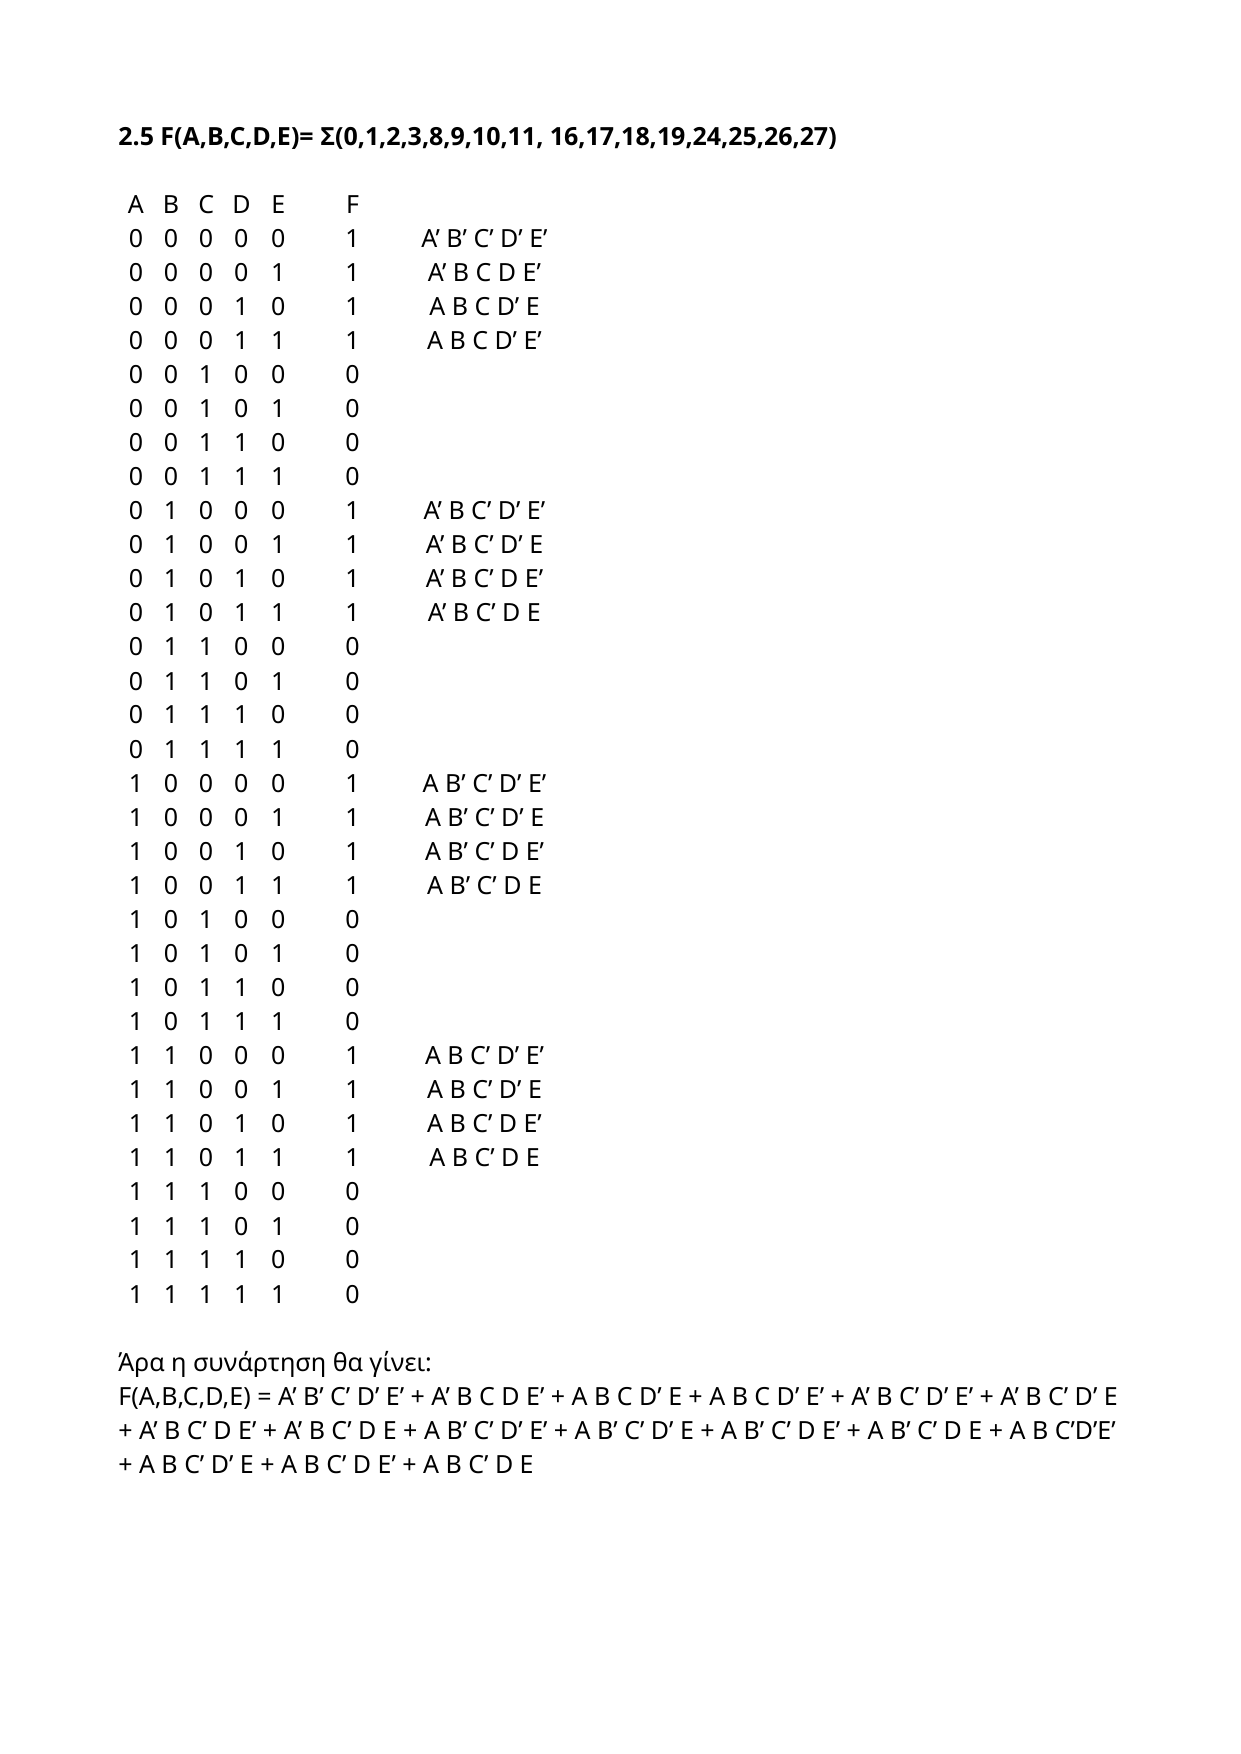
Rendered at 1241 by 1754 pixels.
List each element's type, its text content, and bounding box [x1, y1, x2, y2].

table_cell A’ B C D E’ [407, 254, 561, 288]
table_cell 0 [224, 799, 259, 833]
table_cell 0 [153, 323, 188, 357]
table_cell 1 [224, 425, 259, 459]
text 2.5 F(A,B,C,D,E)= Σ(0,1,2,3,8,9,10,11, 16,17,18,19,24,25,26,27) [118, 118, 1122, 152]
table_cell 0 [153, 459, 188, 493]
table_cell 0 [153, 799, 188, 833]
table_cell 1 [259, 799, 297, 833]
table_cell 1 [297, 765, 407, 799]
table_cell 0 [224, 1038, 259, 1072]
table_cell 1 [224, 970, 259, 1004]
table_cell 0 [153, 868, 188, 902]
table_cell 1 [259, 1140, 297, 1174]
table_cell 1 [118, 1276, 153, 1310]
table_cell 1 [259, 323, 297, 357]
table_cell 0 [259, 561, 297, 595]
table_cell 0 [188, 220, 223, 254]
table_cell 0 [224, 220, 259, 254]
table_cell 0 [188, 595, 223, 629]
table_cell [407, 1174, 561, 1208]
table_cell [407, 936, 561, 970]
table_cell 1 [259, 1004, 297, 1038]
table_cell 0 [297, 425, 407, 459]
table_cell 1 [259, 868, 297, 902]
table_cell 0 [297, 1276, 407, 1310]
table_cell A B C D’ E’ [407, 323, 561, 357]
table_cell 1 [297, 561, 407, 595]
table_cell 0 [224, 629, 259, 663]
table_cell 1 [224, 323, 259, 357]
table_cell 1 [118, 970, 153, 1004]
table_cell 0 [118, 357, 153, 391]
table_cell 0 [224, 765, 259, 799]
table_cell 1 [188, 1242, 223, 1276]
table_cell 1 [188, 391, 223, 425]
table_header D [224, 186, 259, 220]
table_cell 1 [153, 697, 188, 731]
table_cell 1 [259, 663, 297, 697]
table_cell 0 [297, 357, 407, 391]
table_cell 0 [118, 289, 153, 322]
table_cell 1 [259, 254, 297, 288]
table_cell 0 [188, 765, 223, 799]
table_cell 1 [188, 697, 223, 731]
table_cell 0 [118, 425, 153, 459]
table_cell A’ B C’ D’ E’ [407, 493, 561, 527]
table_cell 0 [224, 527, 259, 561]
table_cell 0 [188, 868, 223, 902]
table_cell [407, 629, 561, 663]
table_cell 1 [297, 595, 407, 629]
table_cell 1 [153, 595, 188, 629]
table_cell 1 [153, 1072, 188, 1106]
table_cell 1 [118, 868, 153, 902]
table_cell 0 [297, 629, 407, 663]
table_cell 1 [153, 731, 188, 765]
table_cell [407, 731, 561, 765]
table_cell 1 [153, 1174, 188, 1208]
table_cell 1 [224, 1276, 259, 1310]
table_cell 1 [297, 1106, 407, 1140]
table_cell 1 [118, 1038, 153, 1072]
table_cell 1 [153, 629, 188, 663]
table_cell 0 [297, 902, 407, 936]
table_cell 1 [188, 970, 223, 1004]
table_cell 1 [153, 1140, 188, 1174]
table_cell 0 [153, 970, 188, 1004]
table_cell 1 [153, 1038, 188, 1072]
table_cell [407, 1004, 561, 1038]
table_cell 0 [224, 1174, 259, 1208]
table_cell 1 [297, 1140, 407, 1174]
table_header F [297, 186, 407, 220]
table_cell 1 [224, 697, 259, 731]
table_cell A B C’ D’ E [407, 1072, 561, 1106]
table_cell 1 [188, 663, 223, 697]
table_cell 1 [153, 561, 188, 595]
table_cell 0 [224, 663, 259, 697]
table_cell 1 [118, 765, 153, 799]
table_cell [407, 970, 561, 1004]
table_cell 0 [297, 731, 407, 765]
table_cell 1 [224, 1140, 259, 1174]
table_cell [407, 357, 561, 391]
table_cell 1 [188, 357, 223, 391]
text F(A,B,C,D,Ε) = A’ B’ C’ D’ E’ + A’ B C D E’ + A B C D’ E + A B C D’ E’ + A’ B C’ D’ E’ + A’ B C’ D’ E + A’ B C’ D E’ + A’ B C’ D E + A B’ C’ D’ E’ + A B’ C’ D’ E + A B’ C’ D E’ + A B’ C’ D E + A B C’D’E’ + A B C’ D’ E + A B C’ D E’ + A B C’ D E [118, 1378, 1122, 1481]
table_cell [407, 459, 561, 493]
table_cell 1 [259, 731, 297, 765]
table_cell [407, 1276, 561, 1310]
table_cell 0 [153, 425, 188, 459]
table_cell 0 [153, 765, 188, 799]
table_cell [407, 663, 561, 697]
table_cell 0 [259, 834, 297, 867]
table_cell 1 [188, 731, 223, 765]
table_cell [407, 1242, 561, 1276]
table_cell 1 [297, 834, 407, 867]
table_cell 0 [118, 731, 153, 765]
table_cell 1 [153, 663, 188, 697]
table_cell 0 [259, 1106, 297, 1140]
table_cell 0 [118, 629, 153, 663]
table_cell 1 [188, 902, 223, 936]
table_cell [407, 1208, 561, 1242]
table_cell 0 [118, 663, 153, 697]
table_cell 1 [188, 936, 223, 970]
table_cell [407, 391, 561, 425]
table_cell 0 [118, 697, 153, 731]
table_cell A B’ C’ D’ E’ [407, 765, 561, 799]
table_cell 0 [153, 357, 188, 391]
table_cell 0 [259, 220, 297, 254]
table_cell 0 [118, 391, 153, 425]
table_cell A B C’ D E’ [407, 1106, 561, 1140]
table_cell 0 [259, 902, 297, 936]
table_cell A B C D’ E [407, 289, 561, 322]
table_cell 1 [297, 527, 407, 561]
table_cell 0 [188, 323, 223, 357]
table_cell 1 [224, 1004, 259, 1038]
table_cell 0 [297, 1174, 407, 1208]
table_cell 1 [259, 459, 297, 493]
table_cell 0 [153, 834, 188, 867]
table_cell A’ B C’ D E [407, 595, 561, 629]
table_cell 1 [153, 1208, 188, 1242]
table_cell 0 [188, 1038, 223, 1072]
table_cell A’ B’ C’ D’ E’ [407, 220, 561, 254]
table_cell 1 [224, 561, 259, 595]
table_cell 1 [188, 425, 223, 459]
table_cell 0 [118, 323, 153, 357]
table_cell 0 [297, 1208, 407, 1242]
table_header C [188, 186, 223, 220]
table_cell 0 [188, 561, 223, 595]
table_header A [118, 186, 153, 220]
table_cell 1 [224, 1106, 259, 1140]
table_cell 1 [118, 1242, 153, 1276]
table_cell 1 [188, 1208, 223, 1242]
table_cell 0 [118, 595, 153, 629]
table_cell A B’ C’ D E [407, 868, 561, 902]
table_cell 0 [224, 493, 259, 527]
table_cell 0 [297, 663, 407, 697]
text Άρα η συνάρτηση θα γίνει: [118, 1344, 1122, 1378]
table_cell 1 [297, 799, 407, 833]
table_cell 0 [188, 493, 223, 527]
table_cell 1 [188, 1174, 223, 1208]
table_cell 0 [224, 254, 259, 288]
table_cell 1 [118, 1106, 153, 1140]
table_cell 0 [297, 697, 407, 731]
table_cell 0 [153, 936, 188, 970]
table_cell 0 [118, 459, 153, 493]
table_header E [259, 186, 297, 220]
table_cell 1 [297, 1038, 407, 1072]
table_cell 1 [224, 868, 259, 902]
table_cell A’ B C’ D E’ [407, 561, 561, 595]
table_cell 1 [188, 1276, 223, 1310]
table_cell 0 [259, 1242, 297, 1276]
table_cell 0 [188, 289, 223, 322]
table_cell A B’ C’ D’ E [407, 799, 561, 833]
table_cell 0 [259, 289, 297, 322]
table_cell 0 [259, 1174, 297, 1208]
table_cell [407, 697, 561, 731]
table_header [407, 186, 561, 220]
table_cell 0 [297, 391, 407, 425]
table_cell 1 [118, 1208, 153, 1242]
table_cell 1 [259, 1072, 297, 1106]
table_cell 1 [153, 493, 188, 527]
table_cell 1 [153, 1106, 188, 1140]
table_cell 1 [297, 493, 407, 527]
table_cell 0 [118, 493, 153, 527]
table_cell 0 [118, 220, 153, 254]
table_cell 1 [188, 1004, 223, 1038]
table_cell 0 [153, 289, 188, 322]
table_cell 1 [118, 1174, 153, 1208]
table_cell 0 [259, 357, 297, 391]
table_cell 1 [224, 459, 259, 493]
table_cell 1 [118, 902, 153, 936]
table_cell 1 [297, 1072, 407, 1106]
table_cell 1 [224, 289, 259, 322]
table_cell 0 [259, 629, 297, 663]
table_cell 1 [224, 731, 259, 765]
table_cell 0 [188, 1072, 223, 1106]
table_cell 1 [224, 834, 259, 867]
table_cell 1 [259, 1208, 297, 1242]
table_cell 1 [153, 1242, 188, 1276]
table_cell 0 [118, 254, 153, 288]
table_cell 0 [188, 799, 223, 833]
table_cell 1 [259, 1276, 297, 1310]
table_cell 1 [153, 1276, 188, 1310]
table_cell 0 [118, 527, 153, 561]
table_cell 0 [188, 254, 223, 288]
table_cell 0 [259, 765, 297, 799]
table_cell 1 [188, 629, 223, 663]
table_cell 0 [259, 425, 297, 459]
table_cell 1 [297, 323, 407, 357]
table_cell 0 [297, 936, 407, 970]
table_cell 1 [118, 936, 153, 970]
table_cell 0 [297, 1004, 407, 1038]
table_cell 0 [153, 902, 188, 936]
table_header B [153, 186, 188, 220]
table_cell 0 [224, 357, 259, 391]
table_cell 0 [188, 1140, 223, 1174]
table_cell 0 [224, 1208, 259, 1242]
table_cell 1 [118, 834, 153, 867]
table_cell 1 [188, 459, 223, 493]
table_cell [407, 902, 561, 936]
table_cell 1 [118, 1072, 153, 1106]
table_cell 0 [224, 902, 259, 936]
table_cell 0 [188, 1106, 223, 1140]
table_cell 1 [224, 595, 259, 629]
table_cell 1 [224, 1242, 259, 1276]
table_cell 0 [153, 391, 188, 425]
table_cell 1 [259, 936, 297, 970]
table_cell 0 [297, 459, 407, 493]
table_cell 1 [118, 1004, 153, 1038]
table_cell 1 [259, 527, 297, 561]
table_cell 1 [153, 527, 188, 561]
table_cell 0 [259, 1038, 297, 1072]
table_cell 0 [297, 1242, 407, 1276]
table_cell 0 [188, 834, 223, 867]
table_cell 1 [118, 1140, 153, 1174]
table_cell 1 [118, 799, 153, 833]
table_cell 0 [153, 220, 188, 254]
table_cell [407, 425, 561, 459]
table_cell 0 [224, 936, 259, 970]
table_cell 0 [259, 697, 297, 731]
table_cell 0 [153, 254, 188, 288]
table_cell 1 [297, 289, 407, 322]
table_cell A B C’ D’ E’ [407, 1038, 561, 1072]
table_cell 0 [224, 391, 259, 425]
table_cell A B C’ D E [407, 1140, 561, 1174]
table_cell 0 [297, 970, 407, 1004]
table_cell 0 [259, 970, 297, 1004]
table_cell 0 [153, 1004, 188, 1038]
table_cell 0 [118, 561, 153, 595]
table_cell 1 [297, 220, 407, 254]
table_cell A B’ C’ D E’ [407, 834, 561, 867]
table_cell 1 [297, 254, 407, 288]
table_cell A’ B C’ D’ E [407, 527, 561, 561]
table_cell 1 [297, 868, 407, 902]
table_cell 1 [259, 391, 297, 425]
table_cell 0 [259, 493, 297, 527]
table_cell 0 [224, 1072, 259, 1106]
table_cell 0 [188, 527, 223, 561]
table_cell 1 [259, 595, 297, 629]
